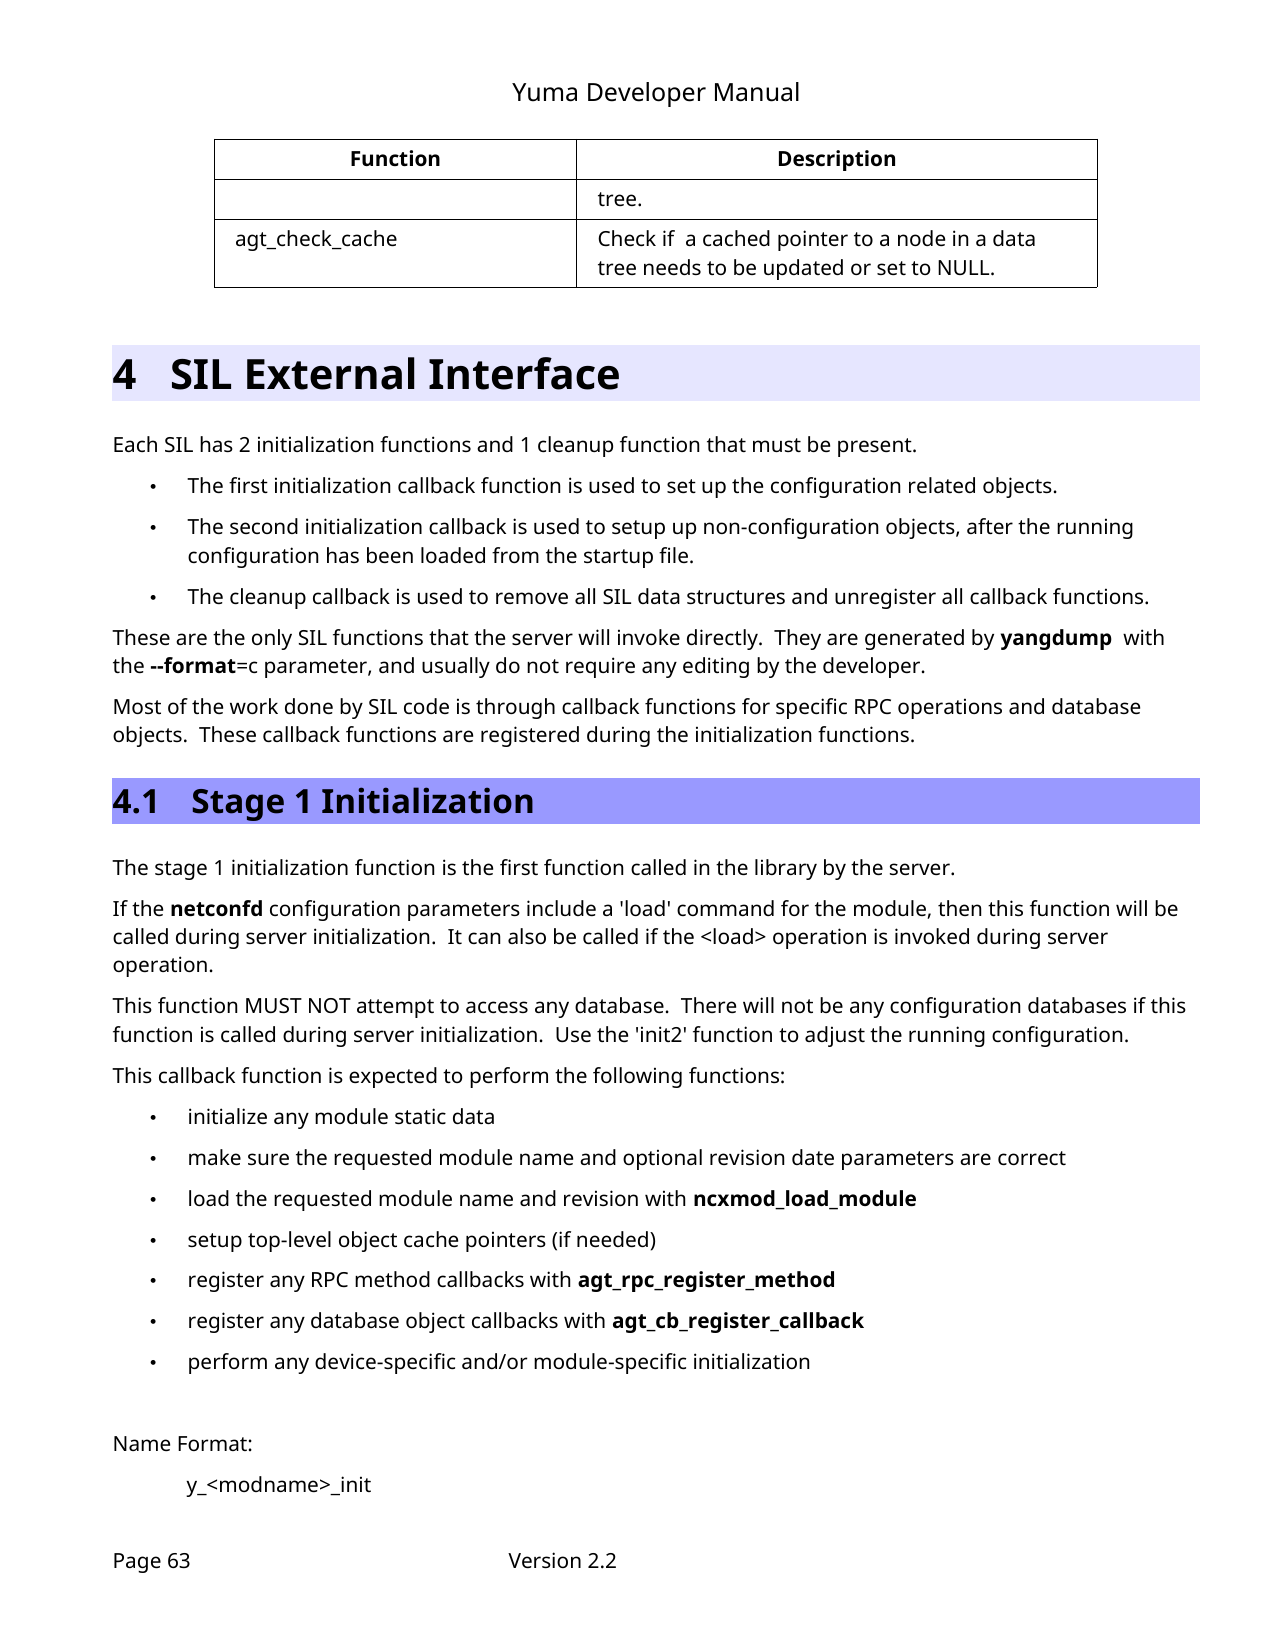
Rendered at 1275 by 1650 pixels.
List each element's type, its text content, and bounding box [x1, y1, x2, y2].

text These are the only SIL functions that the server will invoke directly. They are generated by yangdump with the --format=c parameter, and usually do not require any editing by the developer. [112, 623, 1200, 680]
list make sure the requested module name and optional revision date parameters are correct [150, 1143, 1200, 1171]
list perform any device-specific and/or module-specific initialization [150, 1347, 1200, 1376]
table_cell Check if a cached pointer to a node in a data tree needs to be updated or set to NULL. [577, 220, 1097, 287]
list register any database object callbacks with agt_cb_register_callback [150, 1307, 1200, 1335]
list initialize any module static data [150, 1102, 1200, 1130]
subtitle Stage 1 Initialization [112, 778, 1200, 824]
table_header Function [215, 140, 576, 178]
list The second initialization callback is used to setup up non-configuration objects, after the running configuration has been loaded from the startup file. [150, 512, 1200, 569]
list The first initialization callback function is used to set up the configuration related objects. [150, 472, 1200, 500]
list setup top-level object cache pointers (if needed) [150, 1225, 1200, 1253]
text y_<modname>_init [112, 1470, 1200, 1499]
table_cell [215, 180, 576, 218]
text This function MUST NOT attempt to access any database. There will not be any configuration databases if this function is called during server initialization. Use the 'init2' function to adjust the running configuration. [112, 992, 1200, 1048]
text Name Format: [112, 1429, 1200, 1458]
table_header Description [577, 140, 1097, 178]
list The cleanup callback is used to remove all SIL data structures and unregister all callback functions. [150, 582, 1200, 610]
table_cell agt_check_cache [215, 220, 576, 287]
text The stage 1 initialization function is the first function called in the library by the server. [112, 853, 1200, 881]
text Most of the work done by SIL code is through callback functions for specific RPC operations and database objects. These callback functions are registered during the initialization functions. [112, 692, 1200, 749]
list register any RPC method callbacks with agt_rpc_register_method [150, 1266, 1200, 1294]
table_cell tree. [577, 180, 1097, 218]
text If the netconfd configuration parameters include a 'load' command for the module, then this function will be called during server initialization. It can also be called if the <load> operation is invoked during server operation. [112, 894, 1200, 979]
text This callback function is expected to perform the following functions: [112, 1061, 1200, 1089]
list load the requested module name and revision with ncxmod_load_module [150, 1184, 1200, 1212]
text Each SIL has 2 initialization functions and 1 cleanup function that must be present. [112, 431, 1200, 459]
subtitle SIL External Interface [112, 345, 1200, 401]
